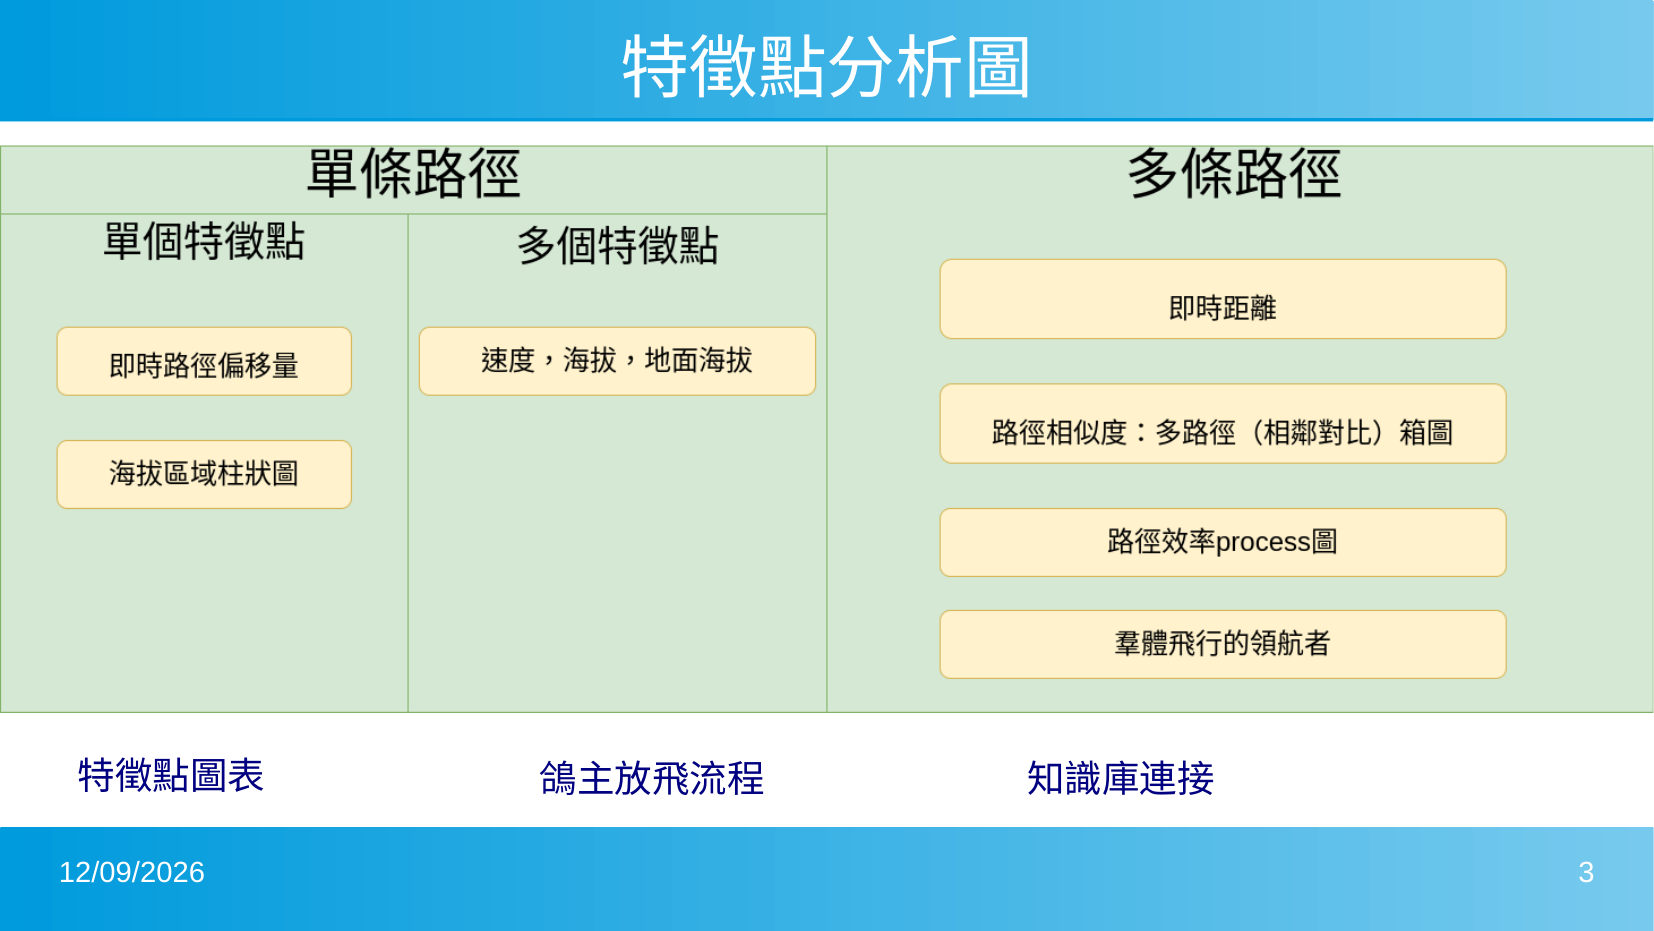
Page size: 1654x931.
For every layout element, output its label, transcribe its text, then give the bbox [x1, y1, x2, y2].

picture [0, 141, 1654, 713]
text_box 鴿主放飛流程 [525, 750, 863, 809]
text_box 知識庫連接 [1012, 750, 1313, 809]
title 特徵點分析圖 [59, 28, 1595, 109]
text_box 特徵點圖表 [63, 746, 409, 806]
